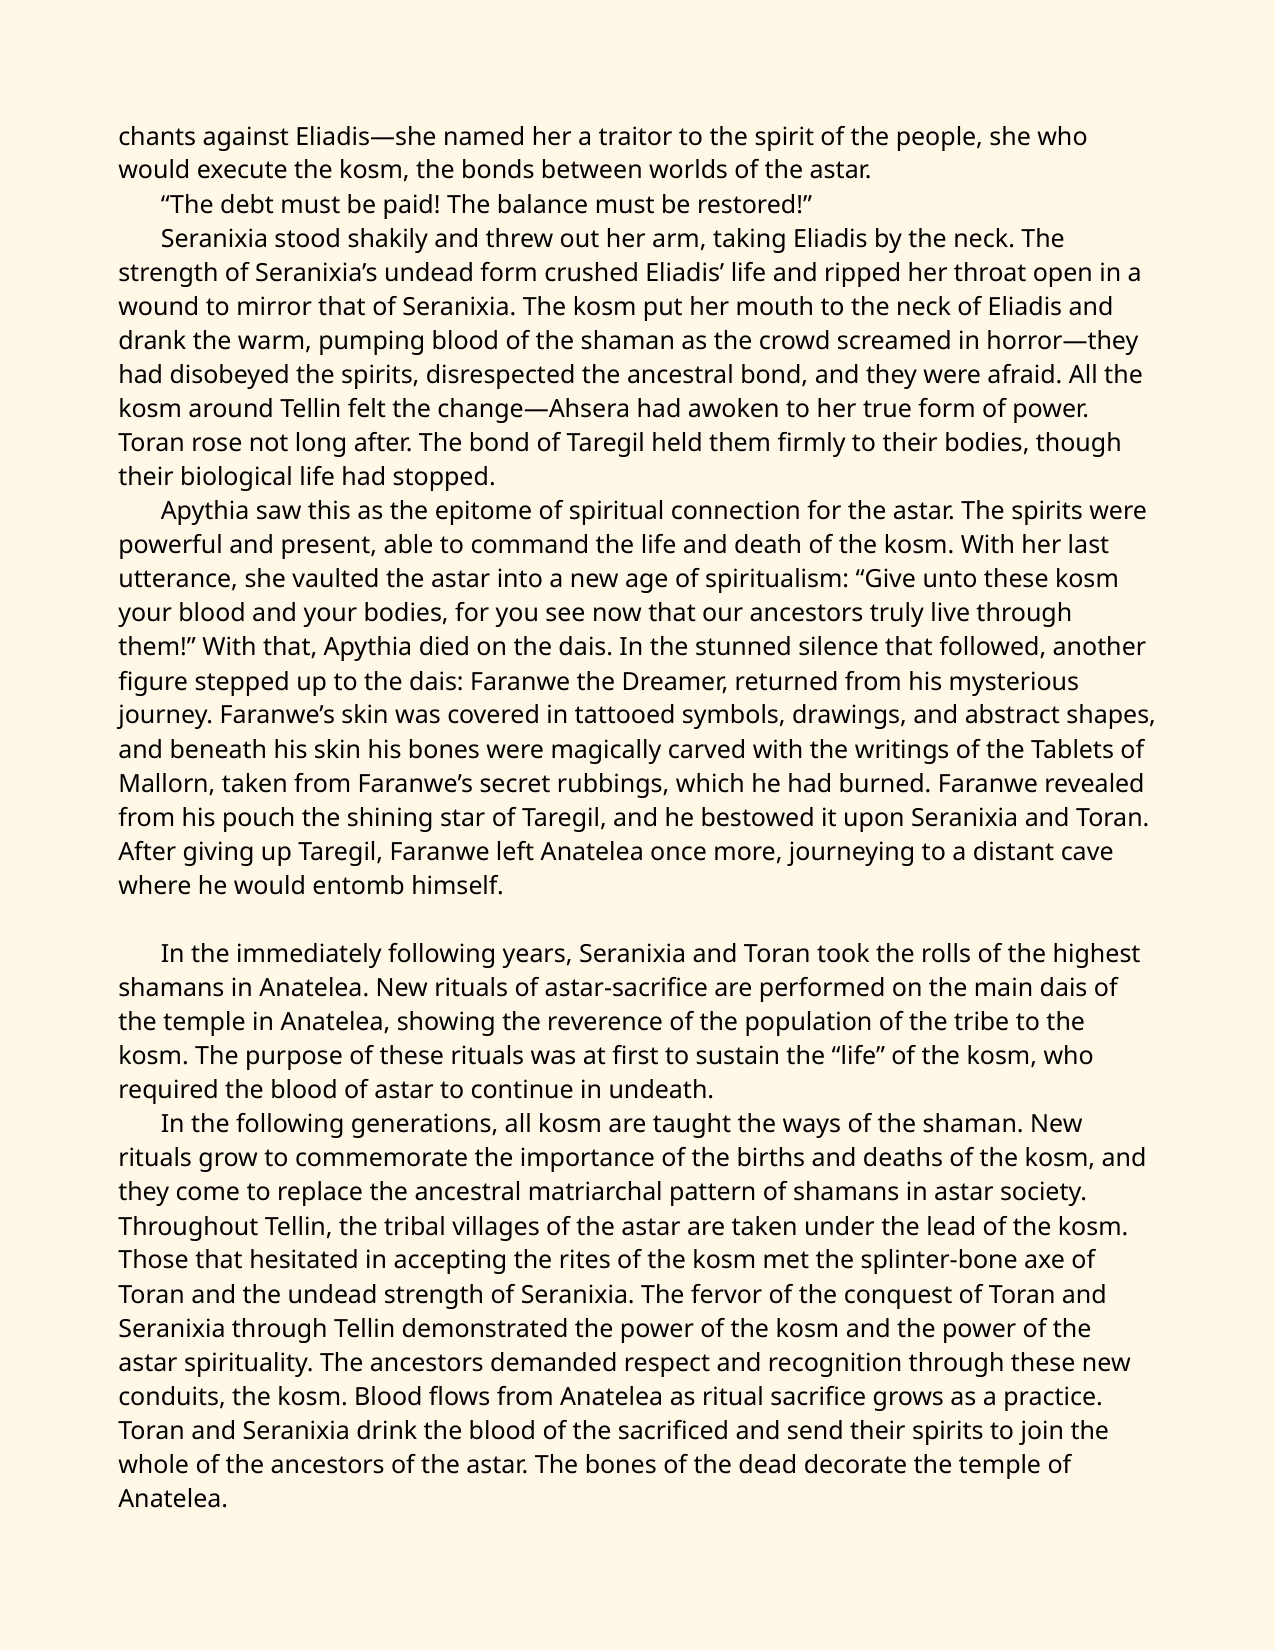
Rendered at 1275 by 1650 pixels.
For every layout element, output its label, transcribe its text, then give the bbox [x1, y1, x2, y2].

text Seranixia stood shakily and threw out her arm, taking Eliadis by the neck. The strength of Seranixia’s undead form crushed Eliadis’ life and ripped her throat open in a wound to mirror that of Seranixia. The kosm put her mouth to the neck of Eliadis and drank the warm, pumping blood of the shaman as the crowd screamed in horror—they had disobeyed the spirits, disrespected the ancestral bond, and they were afraid. All the kosm around Tellin felt the change—Ahsera had awoken to her true form of power. Toran rose not long after. The bond of Taregil held them firmly to their bodies, though their biological life had stopped. [118, 220, 1157, 493]
text chants against Eliadis—she named her a traitor to the spirit of the people, she who would execute the kosm, the bonds between worlds of the astar. [118, 118, 1157, 186]
text “The debt must be paid! The balance must be restored!” [118, 186, 1157, 220]
text Apythia saw this as the epitome of spiritual connection for the astar. The spirits were powerful and present, able to command the life and death of the kosm. With her last utterance, she vaulted the astar into a new age of spiritualism: “Give unto these kosm your blood and your bodies, for you see now that our ancestors truly live through them!” With that, Apythia died on the dais. In the stunned silence that followed, another figure stepped up to the dais: Faranwe the Dreamer, returned from his mysterious journey. Faranwe’s skin was covered in tattooed symbols, drawings, and abstract shapes, and beneath his skin his bones were magically carved with the writings of the Tablets of Mallorn, taken from Faranwe’s secret rubbings, which he had burned. Faranwe revealed from his pouch the shining star of Taregil, and he bestowed it upon Seranixia and Toran. After giving up Taregil, Faranwe left Anatelea once more, journeying to a distant cave where he would entomb himself. [118, 493, 1157, 902]
text In the immediately following years, Seranixia and Toran took the rolls of the highest shamans in Anatelea. New rituals of astar-sacrifice are performed on the main dais of the temple in Anatelea, showing the reverence of the population of the tribe to the kosm. The purpose of these rituals was at first to sustain the “life” of the kosm, who required the blood of astar to continue in undeath. [118, 936, 1157, 1106]
text In the following generations, all kosm are taught the ways of the shaman. New rituals grow to commemorate the importance of the births and deaths of the kosm, and they come to replace the ancestral matriarchal pattern of shamans in astar society. Throughout Tellin, the tribal villages of the astar are taken under the lead of the kosm. Those that hesitated in accepting the rites of the kosm met the splinter-bone axe of Toran and the undead strength of Seranixia. The fervor of the conquest of Toran and Seranixia through Tellin demonstrated the power of the kosm and the power of the astar spirituality. The ancestors demanded respect and recognition through these new conduits, the kosm. Blood flows from Anatelea as ritual sacrifice grows as a practice. Toran and Seranixia drink the blood of the sacrificed and send their spirits to join the whole of the ancestors of the astar. The bones of the dead decorate the temple of Anatelea. [118, 1106, 1157, 1515]
